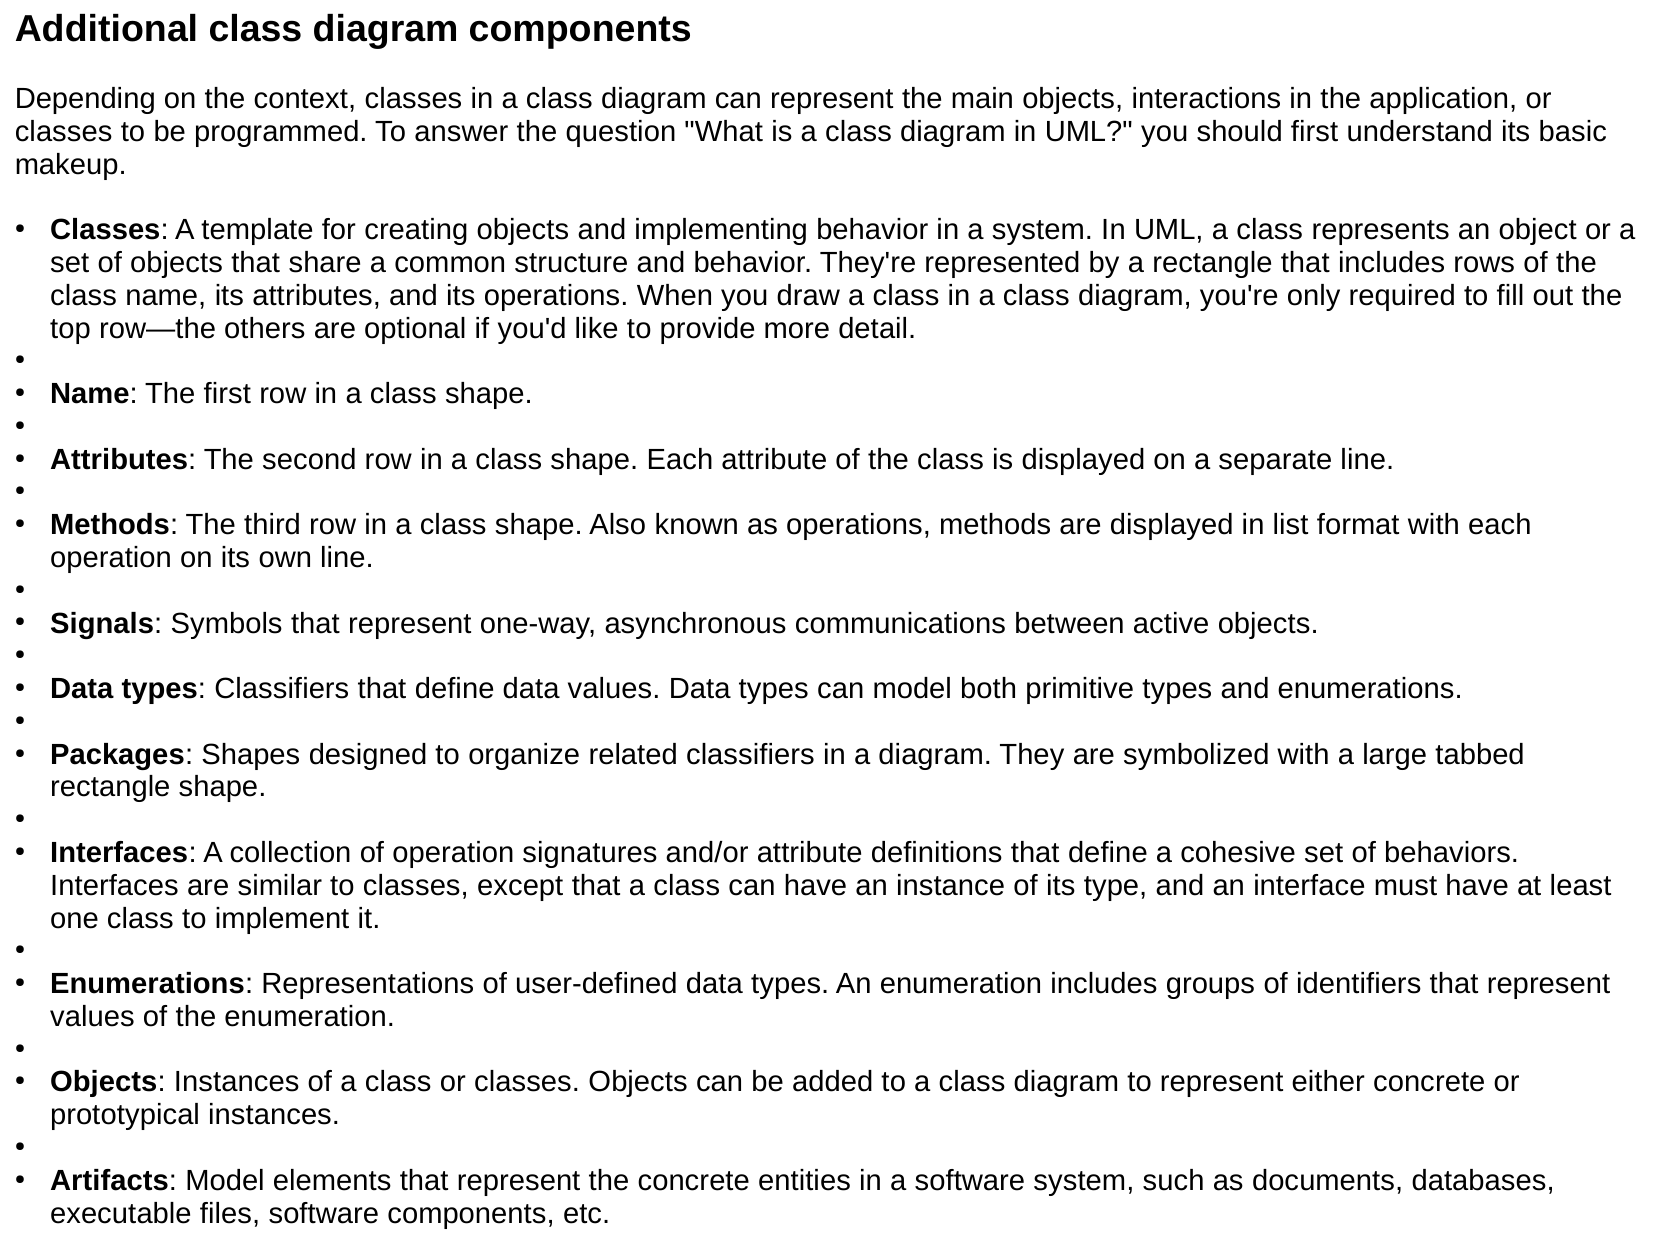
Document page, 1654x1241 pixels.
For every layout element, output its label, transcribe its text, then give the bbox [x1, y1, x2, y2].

text_box Additional class diagram components Depending on the context, classes in a class diagram can represent the main objects, interactions in the application, or classes to be programmed. To answer the question "What is a class diagram in UML?" you should first understand its basic makeup. Classes: A template for creating objects and implementing behavior in a system. In UML, a class represents an object or a set of objects that share a common structure and behavior. They're represented by a rectangle that includes rows of the class name, its attributes, and its operations. When you draw a class in a class diagram, you're only required to fill out the top row—the others are optional if you'd like to provide more detail. Name: The first row in a class shape. Attributes: The second row in a class shape. Each attribute of the class is displayed on a separate line. Methods: The third row in a class shape. Also known as operations, methods are displayed in list format with each operation on its own line. Signals: Symbols that represent one-way, asynchronous communications between active objects. Data types: Classifiers that define data values. Data types can model both primitive types and enumerations. Packages: Shapes designed to organize related classifiers in a diagram. They are symbolized with a large tabbed rectangle shape. Interfaces: A collection of operation signatures and/or attribute definitions that define a cohesive set of behaviors. Interfaces are similar to classes, except that a class can have an instance of its type, and an interface must have at least one class to implement it. Enumerations: Representations of user-defined data types. An enumeration includes groups of identifiers that represent values of the enumeration. Objects: Instances of a class or classes. Objects can be added to a class diagram to represent either concrete or prototypical instances. Artifacts: Model elements that represent the concrete entities in a software system, such as documents, databases, executable files, software components, etc. [0, 0, 1654, 1237]
